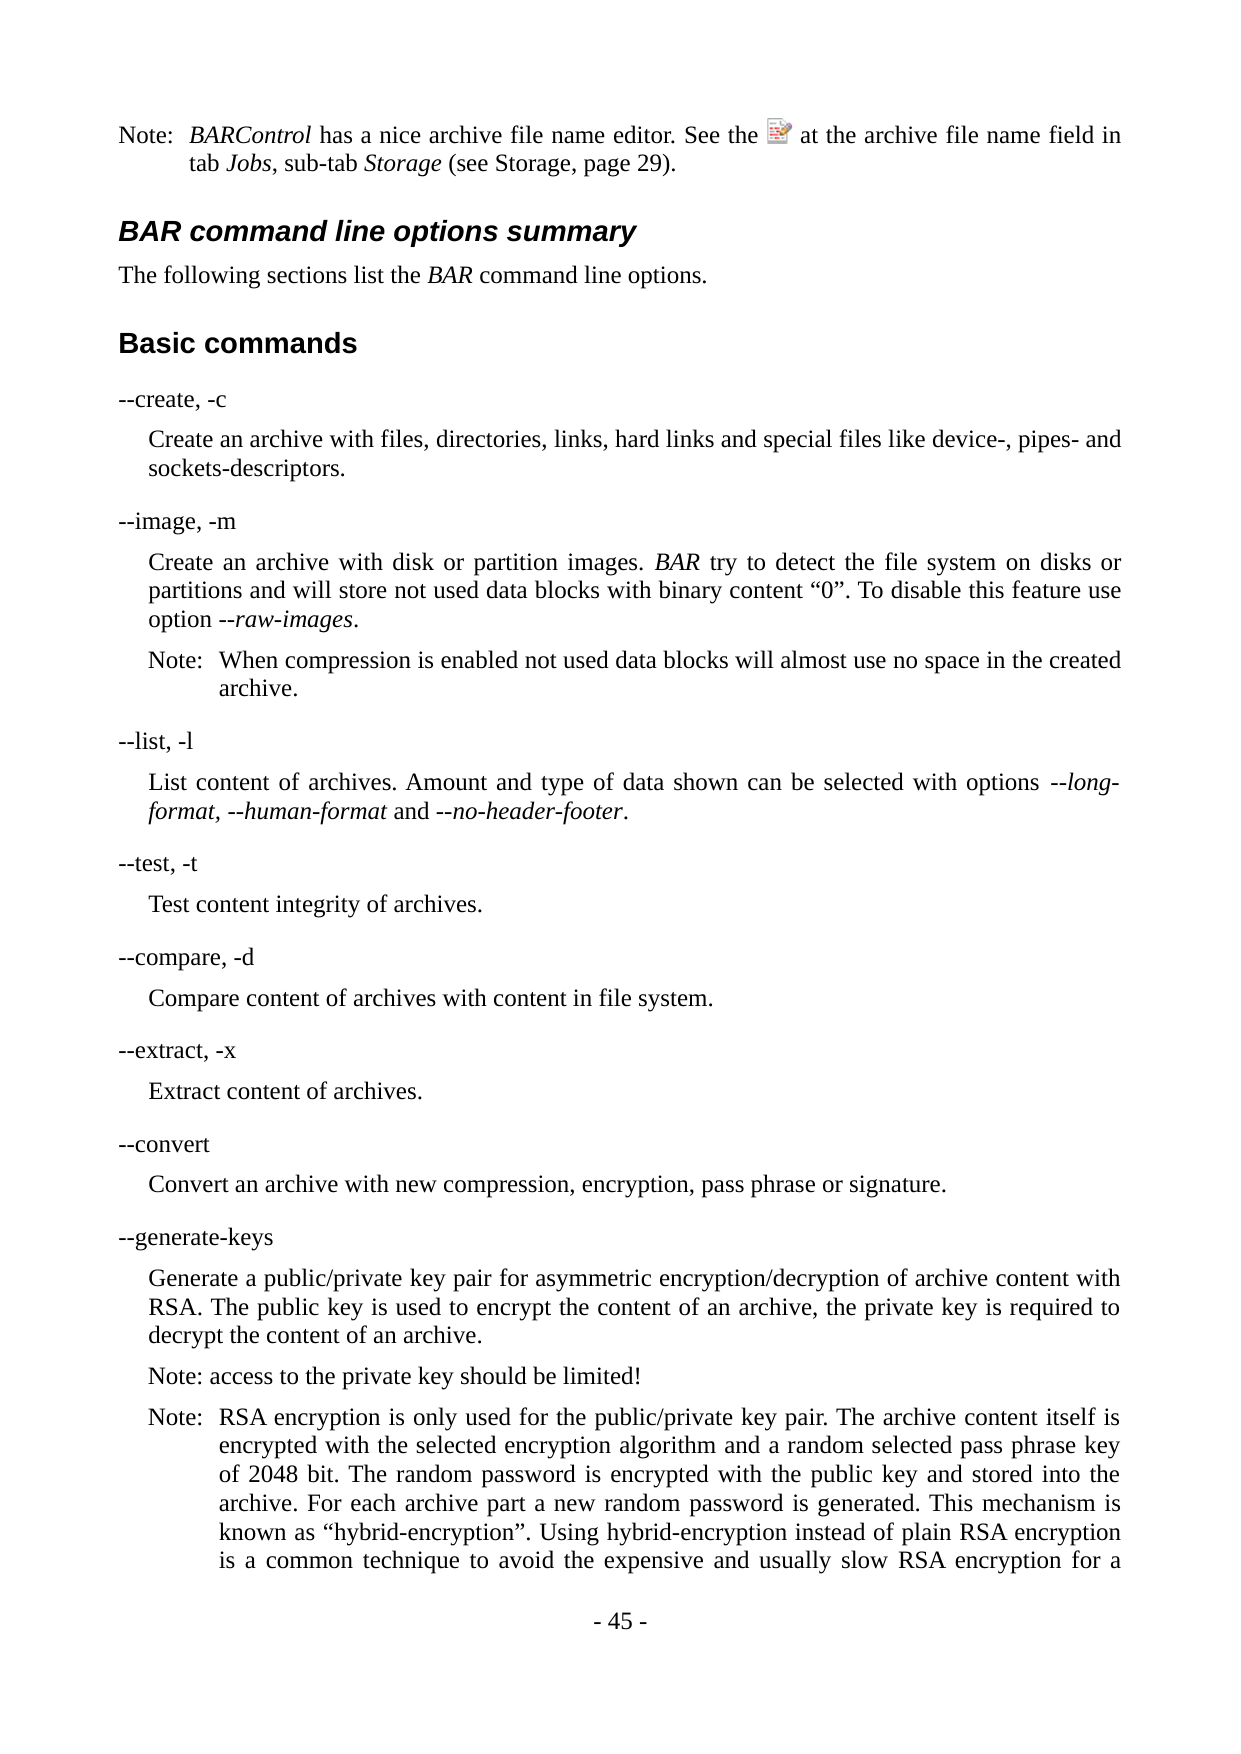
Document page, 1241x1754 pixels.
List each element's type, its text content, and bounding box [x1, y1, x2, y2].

text List content of archives. Amount and type of data shown can be selected with options ‑‑long-format, ‑‑human-format and ‑‑no-header-footer. [148, 767, 1122, 824]
text Compare content of archives with content in file system. [148, 983, 1122, 1011]
text Create an archive with files, directories, links, hard links and special files like device-, pipes- and sockets-descriptors. [148, 424, 1122, 482]
text Note: BARControl has a nice archive file name editor. See the at the archive file name field in tab Jobs, sub-tab Storage (see Storage, page 29). [118, 118, 1122, 177]
title --list, -l [118, 726, 1122, 755]
text Note: access to the private key should be limited! [148, 1361, 1122, 1390]
picture [767, 118, 793, 144]
subtitle Basic commands [118, 326, 1122, 359]
text Note: RSA encryption is only used for the public/private key pair. The archive content itself is encrypted with the selected encryption algorithm and a random selected pass phrase key of 2048 bit. The random password is encrypted with the public key and stored into the archive. For each archive part a new random password is generated. This mechanism is known as “hybrid-encryption”. Using hybrid-encryption instead of plain RSA encryption is a common technique to avoid the expensive and usually slow RSA encryption for a [148, 1402, 1122, 1574]
title --image, -m [118, 506, 1122, 534]
text Create an archive with disk or partition images. BAR try to detect the file system on disks or partitions and will store not used data blocks with binary content “0”. To disable this feature use option ‑‑raw-images. [148, 547, 1122, 633]
title --generate-keys [118, 1222, 1122, 1251]
text Note: When compression is enabled not used data blocks will almost use no space in the created archive. [148, 645, 1122, 702]
title --extract, -x [118, 1035, 1122, 1064]
text The following sections list the BAR command line options. [118, 260, 1122, 289]
title --compare, -d [118, 942, 1122, 971]
subtitle BAR command line options summary [118, 214, 1122, 248]
text Extract content of archives. [148, 1076, 1122, 1105]
text Convert an archive with new compression, encryption, pass phrase or signature. [148, 1169, 1122, 1198]
title --test, -t [118, 848, 1122, 877]
text Generate a public/private key pair for asymmetric encryption/decryption of archive content with RSA. The public key is used to encrypt the content of an archive, the private key is required to decrypt the content of an archive. [148, 1263, 1122, 1349]
title --create, -c [118, 384, 1122, 412]
title --convert [118, 1129, 1122, 1157]
text Test content integrity of archives. [148, 889, 1122, 918]
